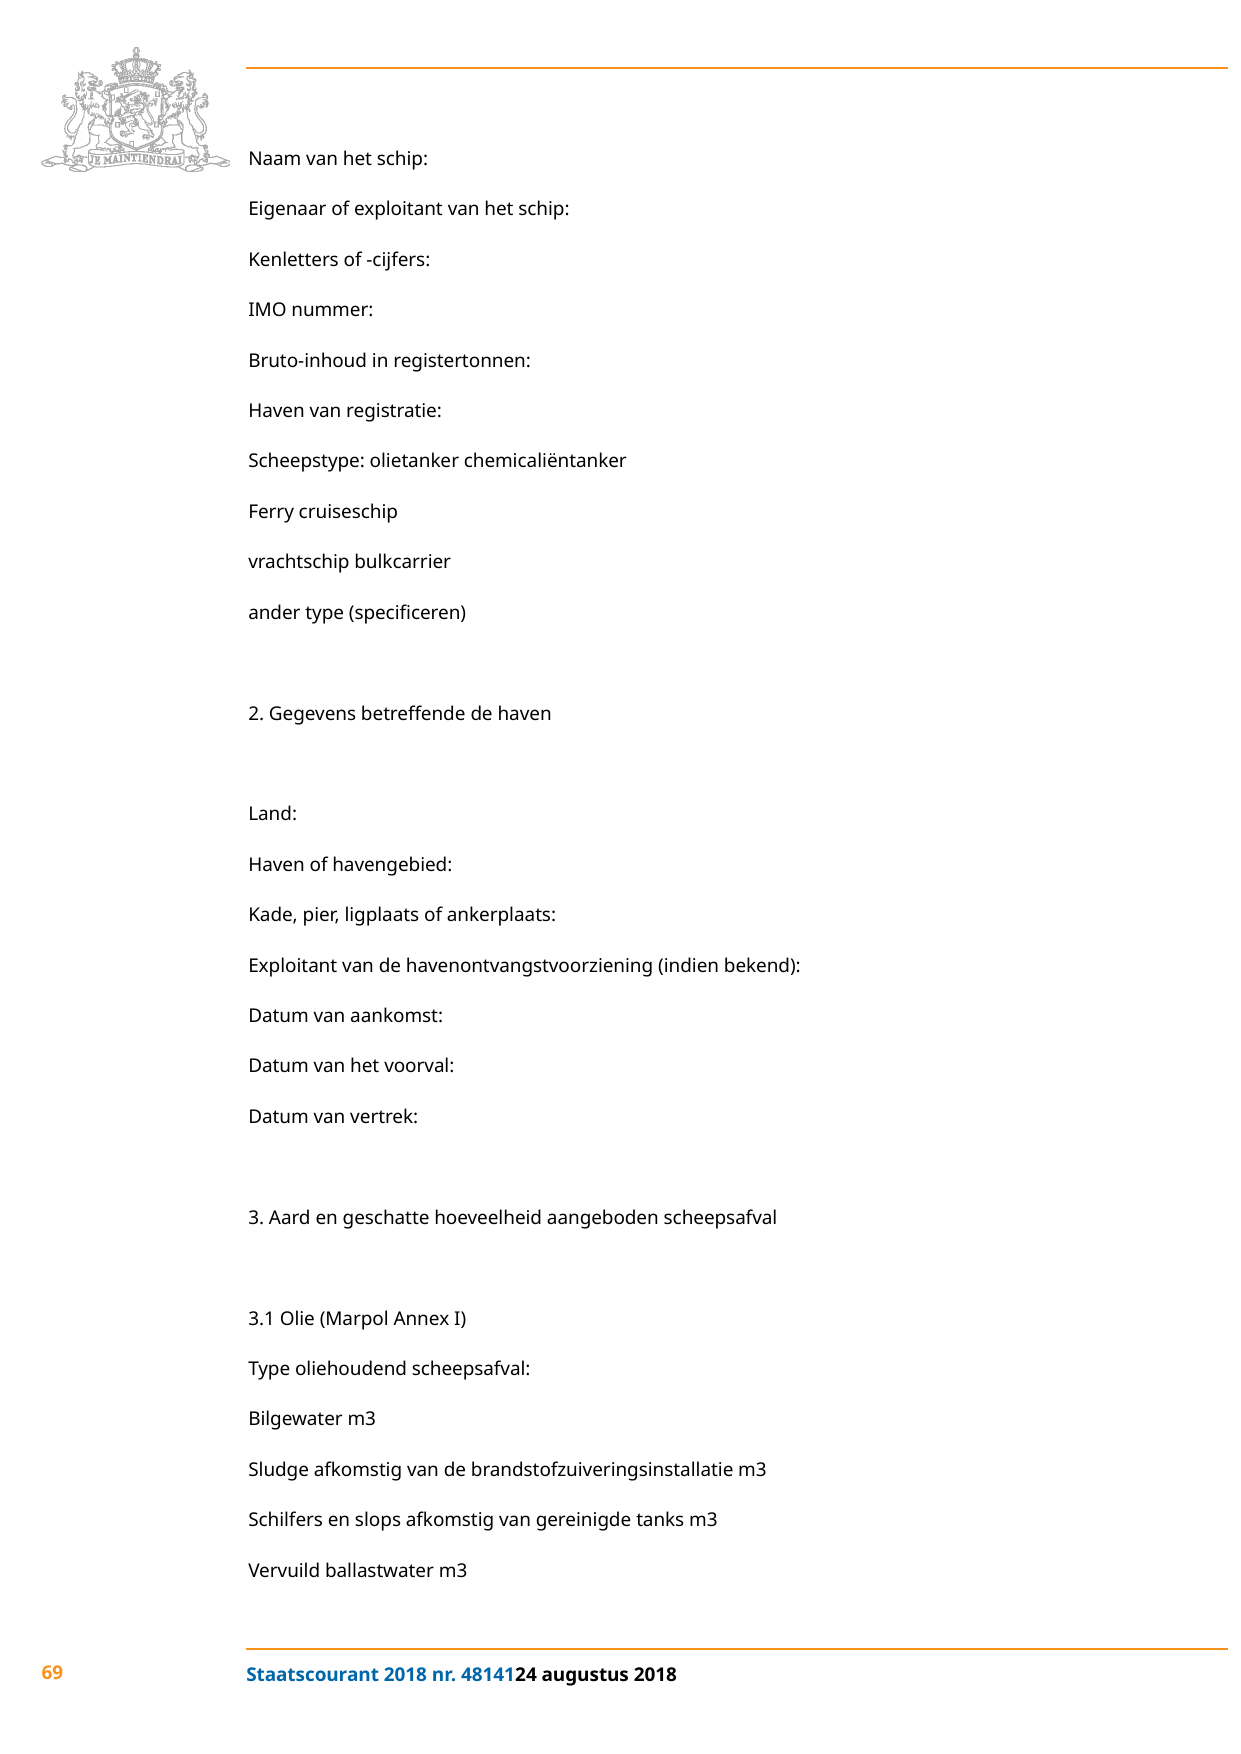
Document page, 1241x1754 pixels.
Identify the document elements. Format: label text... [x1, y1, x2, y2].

text Haven van registratie: [248, 397, 1152, 423]
text Datum van vertrek: [248, 1103, 1152, 1129]
picture [41, 47, 231, 172]
text Datum van het voorval: [248, 1053, 1152, 1078]
text ander type (specificeren) [248, 599, 1152, 625]
text Exploitant van de havenontvangstvoorziening (indien bekend): [248, 952, 1152, 978]
text Kenletters of -cijfers: [248, 246, 1152, 272]
text Type oliehoudend scheepsafval: [248, 1355, 1152, 1381]
text Bruto-inhoud in registertonnen: [248, 347, 1152, 373]
text 3.1 Olie (Marpol Annex I) [248, 1305, 1152, 1331]
text Vervuild ballastwater m3 [248, 1557, 1152, 1583]
text Scheepstype: olietanker chemicaliëntanker [248, 448, 1152, 473]
text 2. Gegevens betreffende de haven [248, 700, 1152, 726]
text Sludge afkomstig van de brandstofzuiveringsinstallatie m3 [248, 1456, 1152, 1482]
text Naam van het schip: [248, 145, 1152, 171]
text Land: [248, 801, 1152, 826]
text IMO nummer: [248, 296, 1152, 322]
text vrachtschip bulkcarrier [248, 548, 1152, 574]
text Datum van aankomst: [248, 1002, 1152, 1028]
text Ferry cruiseschip [248, 498, 1152, 524]
text Haven of havengebied: [248, 851, 1152, 877]
text Kade, pier, ligplaats of ankerplaats: [248, 901, 1152, 927]
text Schilfers en slops afkomstig van gereinigde tanks m3 [248, 1506, 1152, 1532]
text Bilgewater m3 [248, 1406, 1152, 1431]
text Eigenaar of exploitant van het schip: [248, 196, 1152, 221]
text 3. Aard en geschatte hoeveelheid aangeboden scheepsafval [248, 1204, 1152, 1230]
